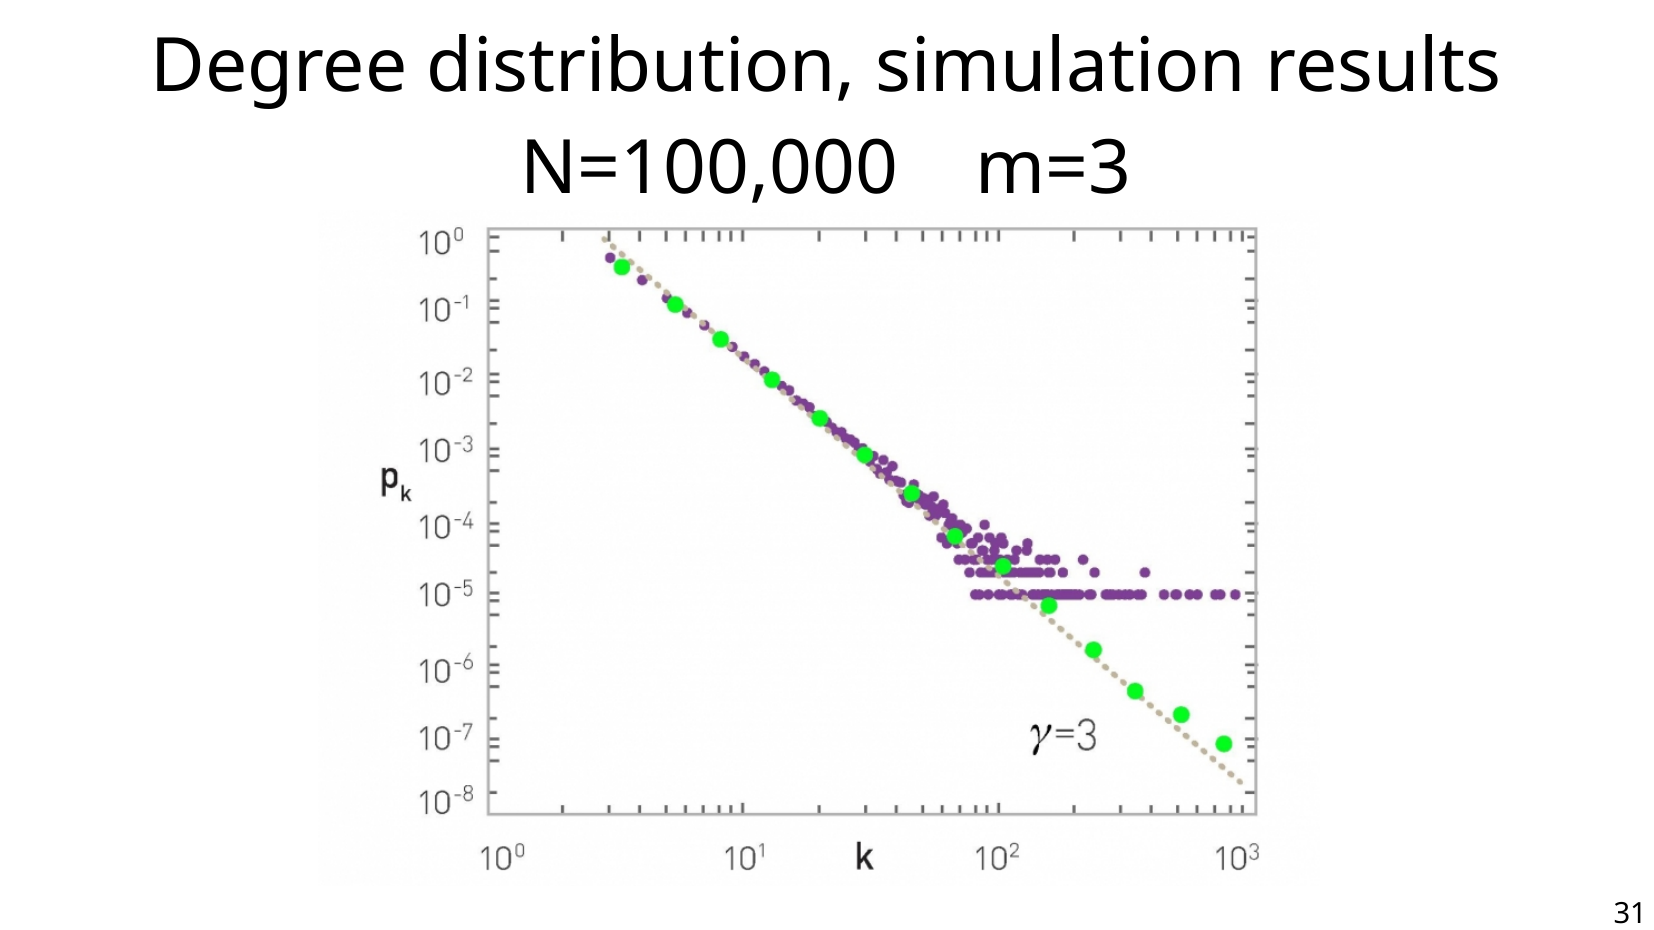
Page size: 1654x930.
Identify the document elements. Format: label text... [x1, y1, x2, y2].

picture [318, 209, 1321, 886]
title Degree distribution, simulation results N=100,000 m=3 [0, 1, 1653, 225]
